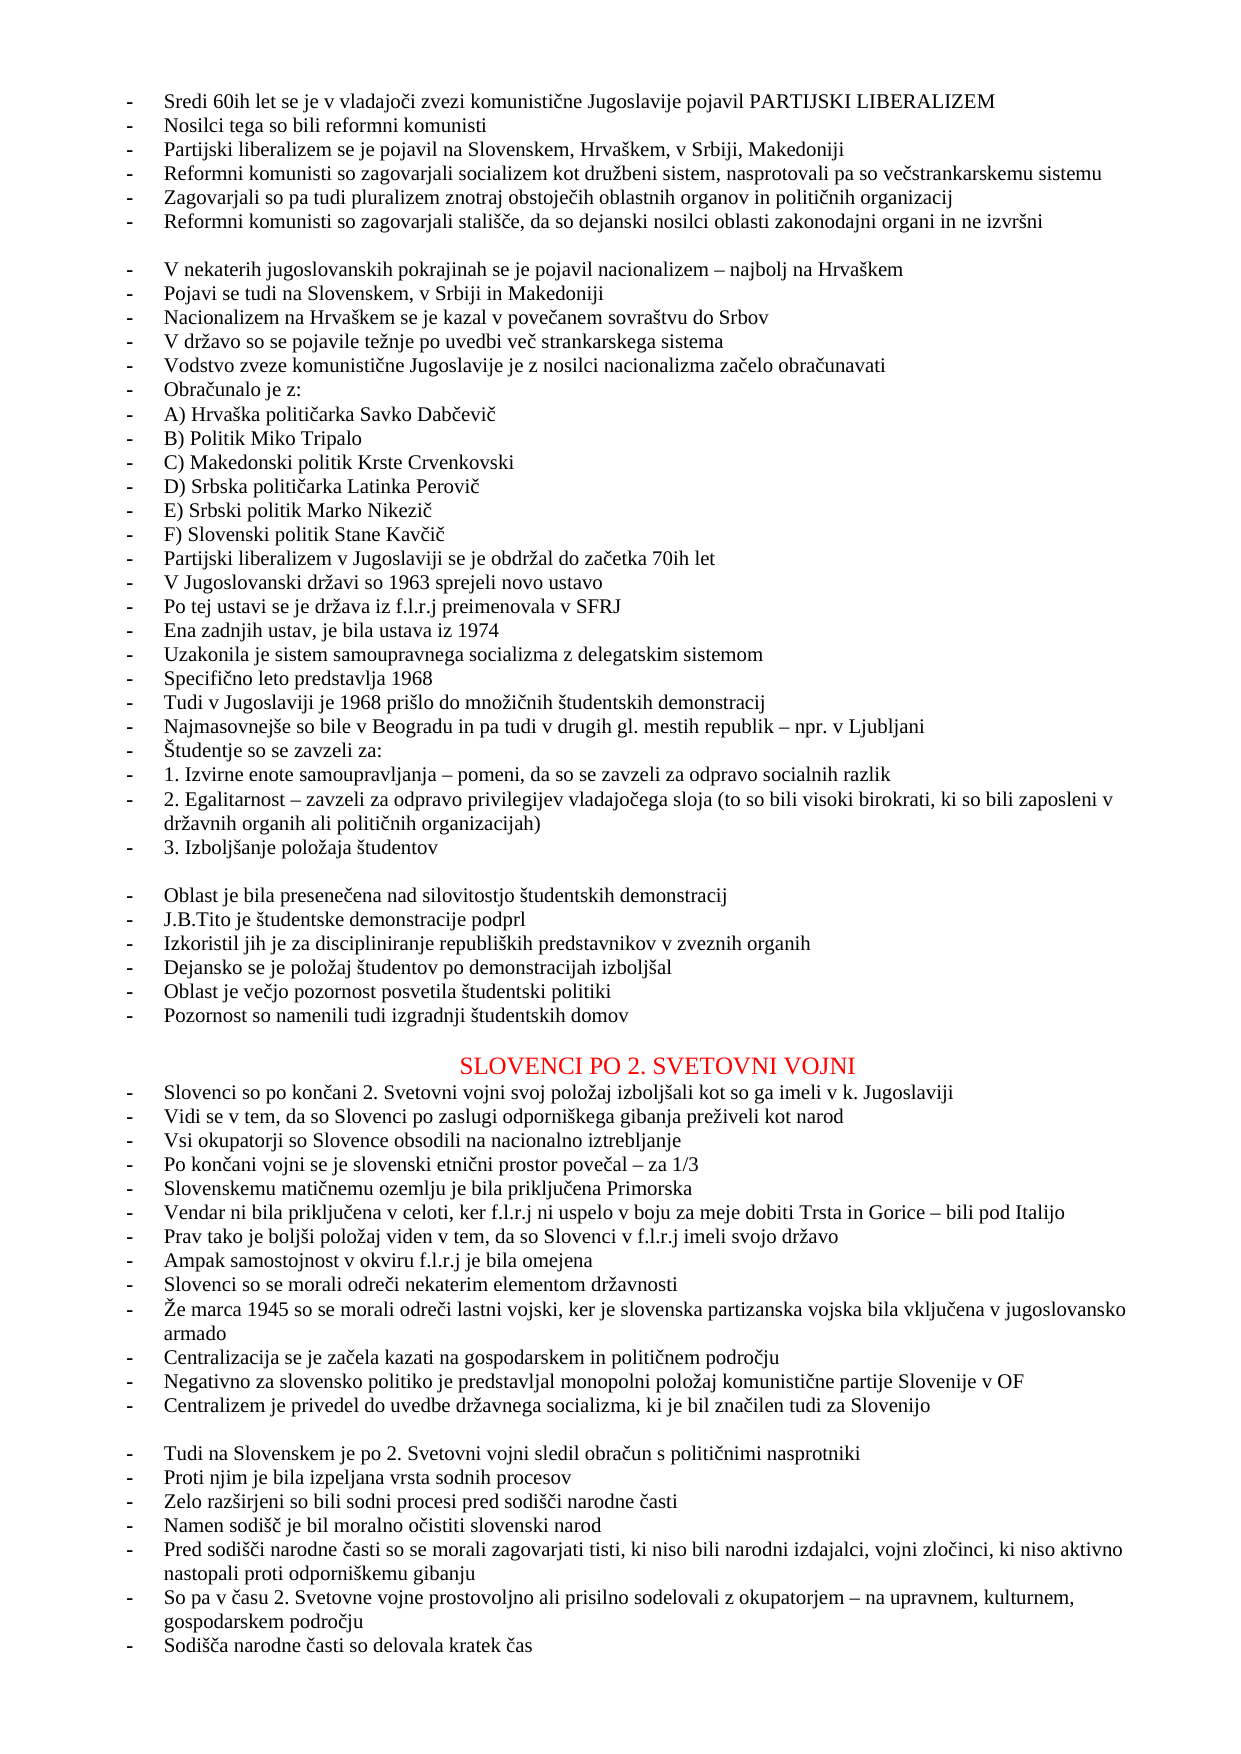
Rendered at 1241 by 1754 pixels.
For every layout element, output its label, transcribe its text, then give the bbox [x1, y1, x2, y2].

list Partijski liberalizem v Jugoslaviji se je obdržal do začetka 70ih let [126, 546, 1152, 570]
list E) Srbski politik Marko Nikezič [126, 498, 1152, 522]
list Nacionalizem na Hrvaškem se je kazal v povečanem sovraštvu do Srbov [126, 305, 1152, 329]
list 2. Egalitarnost – zavzeli za odpravo privilegijev vladajočega sloja (to so bili visoki birokrati, ki so bili zaposleni v državnih organih ali političnih organizacijah) [126, 786, 1152, 834]
list Najmasovnejše so bile v Beogradu in pa tudi v drugih gl. mestih republik – npr. v Ljubljani [126, 714, 1152, 738]
list Centralizacija se je začela kazati na gospodarskem in političnem področju [126, 1344, 1152, 1369]
list Centralizem je privedel do uvedbe državnega socializma, ki je bil značilen tudi za Slovenijo [126, 1393, 1152, 1417]
list Ena zadnjih ustav, je bila ustava iz 1974 [126, 618, 1152, 642]
list J.B.Tito je študentske demonstracije podprl [126, 907, 1152, 931]
list Tudi v Jugoslaviji je 1968 prišlo do množičnih študentskih demonstracij [126, 690, 1152, 714]
list A) Hrvaška političarka Savko Dabčevič [126, 401, 1152, 426]
list Vendar ni bila priključena v celoti, ker f.l.r.j ni uspelo v boju za meje dobiti Trsta in Gorice – bili pod Italijo [126, 1200, 1152, 1224]
list V nekaterih jugoslovanskih pokrajinah se je pojavil nacionalizem – najbolj na Hrvaškem [126, 257, 1152, 281]
list V Jugoslovanski državi so 1963 sprejeli novo ustavo [126, 570, 1152, 594]
list Ampak samostojnost v okviru f.l.r.j je bila omejena [126, 1248, 1152, 1272]
list Nosilci tega so bili reformni komunisti [126, 113, 1152, 137]
list Vidi se v tem, da so Slovenci po zaslugi odporniškega gibanja preživeli kot narod [126, 1104, 1152, 1128]
list Sredi 60ih let se je v vladajoči zvezi komunistične Jugoslavije pojavil PARTIJSKI LIBERALIZEM [126, 89, 1152, 113]
list Pojavi se tudi na Slovenskem, v Srbiji in Makedoniji [126, 281, 1152, 305]
list Dejansko se je položaj študentov po demonstracijah izboljšal [126, 955, 1152, 979]
list Tudi na Slovenskem je po 2. Svetovni vojni sledil obračun s političnimi nasprotniki [126, 1441, 1152, 1465]
list C) Makedonski politik Krste Crvenkovski [126, 449, 1152, 474]
list Reformni komunisti so zagovarjali socializem kot družbeni sistem, nasprotovali pa so večstrankarskemu sistemu [126, 161, 1152, 185]
list Reformni komunisti so zagovarjali stališče, da so dejanski nosilci oblasti zakonodajni organi in ne izvršni [126, 209, 1152, 233]
list Proti njim je bila izpeljana vrsta sodnih procesov [126, 1465, 1152, 1489]
list Študentje so se zavzeli za: [126, 738, 1152, 762]
list Slovenskemu matičnemu ozemlju je bila priključena Primorska [126, 1176, 1152, 1200]
list Namen sodišč je bil moralno očistiti slovenski narod [126, 1513, 1152, 1537]
list Slovenci so po končani 2. Svetovni vojni svoj položaj izboljšali kot so ga imeli v k. Jugoslaviji [126, 1080, 1152, 1104]
list F) Slovenski politik Stane Kavčič [126, 522, 1152, 546]
list Uzakonila je sistem samoupravnega socializma z delegatskim sistemom [126, 642, 1152, 666]
list Pred sodišči narodne časti so se morali zagovarjati tisti, ki niso bili narodni izdajalci, vojni zločinci, ki niso aktivno nastopali proti odporniškemu gibanju [126, 1537, 1152, 1585]
list Oblast je večjo pozornost posvetila študentski politiki [126, 979, 1152, 1003]
list Zelo razširjeni so bili sodni procesi pred sodišči narodne časti [126, 1489, 1152, 1513]
list Izkoristil jih je za discipliniranje republiških predstavnikov v zveznih organih [126, 931, 1152, 955]
list Že marca 1945 so se morali odreči lastni vojski, ker je slovenska partizanska vojska bila vključena v jugoslovansko armado [126, 1296, 1152, 1344]
list Prav tako je boljši položaj viden v tem, da so Slovenci v f.l.r.j imeli svojo državo [126, 1224, 1152, 1248]
list Slovenci so se morali odreči nekaterim elementom državnosti [126, 1272, 1152, 1296]
list Negativno za slovensko politiko je predstavljal monopolni položaj komunistične partije Slovenije v OF [126, 1369, 1152, 1393]
list Po končani vojni se je slovenski etnični prostor povečal – za 1/3 [126, 1152, 1152, 1176]
list Pozornost so namenili tudi izgradnji študentskih domov [126, 1003, 1152, 1027]
list Obračunalo je z: [126, 377, 1152, 401]
list Vsi okupatorji so Slovence obsodili na nacionalno iztrebljanje [126, 1128, 1152, 1152]
list Sodišča narodne časti so delovala kratek čas [126, 1633, 1152, 1657]
list Po tej ustavi se je država iz f.l.r.j preimenovala v SFRJ [126, 594, 1152, 618]
list Partijski liberalizem se je pojavil na Slovenskem, Hrvaškem, v Srbiji, Makedoniji [126, 137, 1152, 161]
list V državo so se pojavile težnje po uvedbi več strankarskega sistema [126, 329, 1152, 353]
list 3. Izboljšanje položaja študentov [126, 834, 1152, 859]
list Vodstvo zveze komunistične Jugoslavije je z nosilci nacionalizma začelo obračunavati [126, 353, 1152, 377]
list Specifično leto predstavlja 1968 [126, 666, 1152, 690]
list So pa v času 2. Svetovne vojne prostovoljno ali prisilno sodelovali z okupatorjem – na upravnem, kulturnem, gospodarskem področju [126, 1585, 1152, 1633]
list B) Politik Miko Tripalo [126, 426, 1152, 449]
list D) Srbska političarka Latinka Perovič [126, 474, 1152, 498]
list Oblast je bila presenečena nad silovitostjo študentskih demonstracij [126, 883, 1152, 907]
list Zagovarjali so pa tudi pluralizem znotraj obstoječih oblastnih organov in političnih organizacij [126, 185, 1152, 209]
text SLOVENCI PO 2. SVETOVNI VOJNI [164, 1051, 1152, 1080]
list 1. Izvirne enote samoupravljanja – pomeni, da so se zavzeli za odpravo socialnih razlik [126, 762, 1152, 786]
